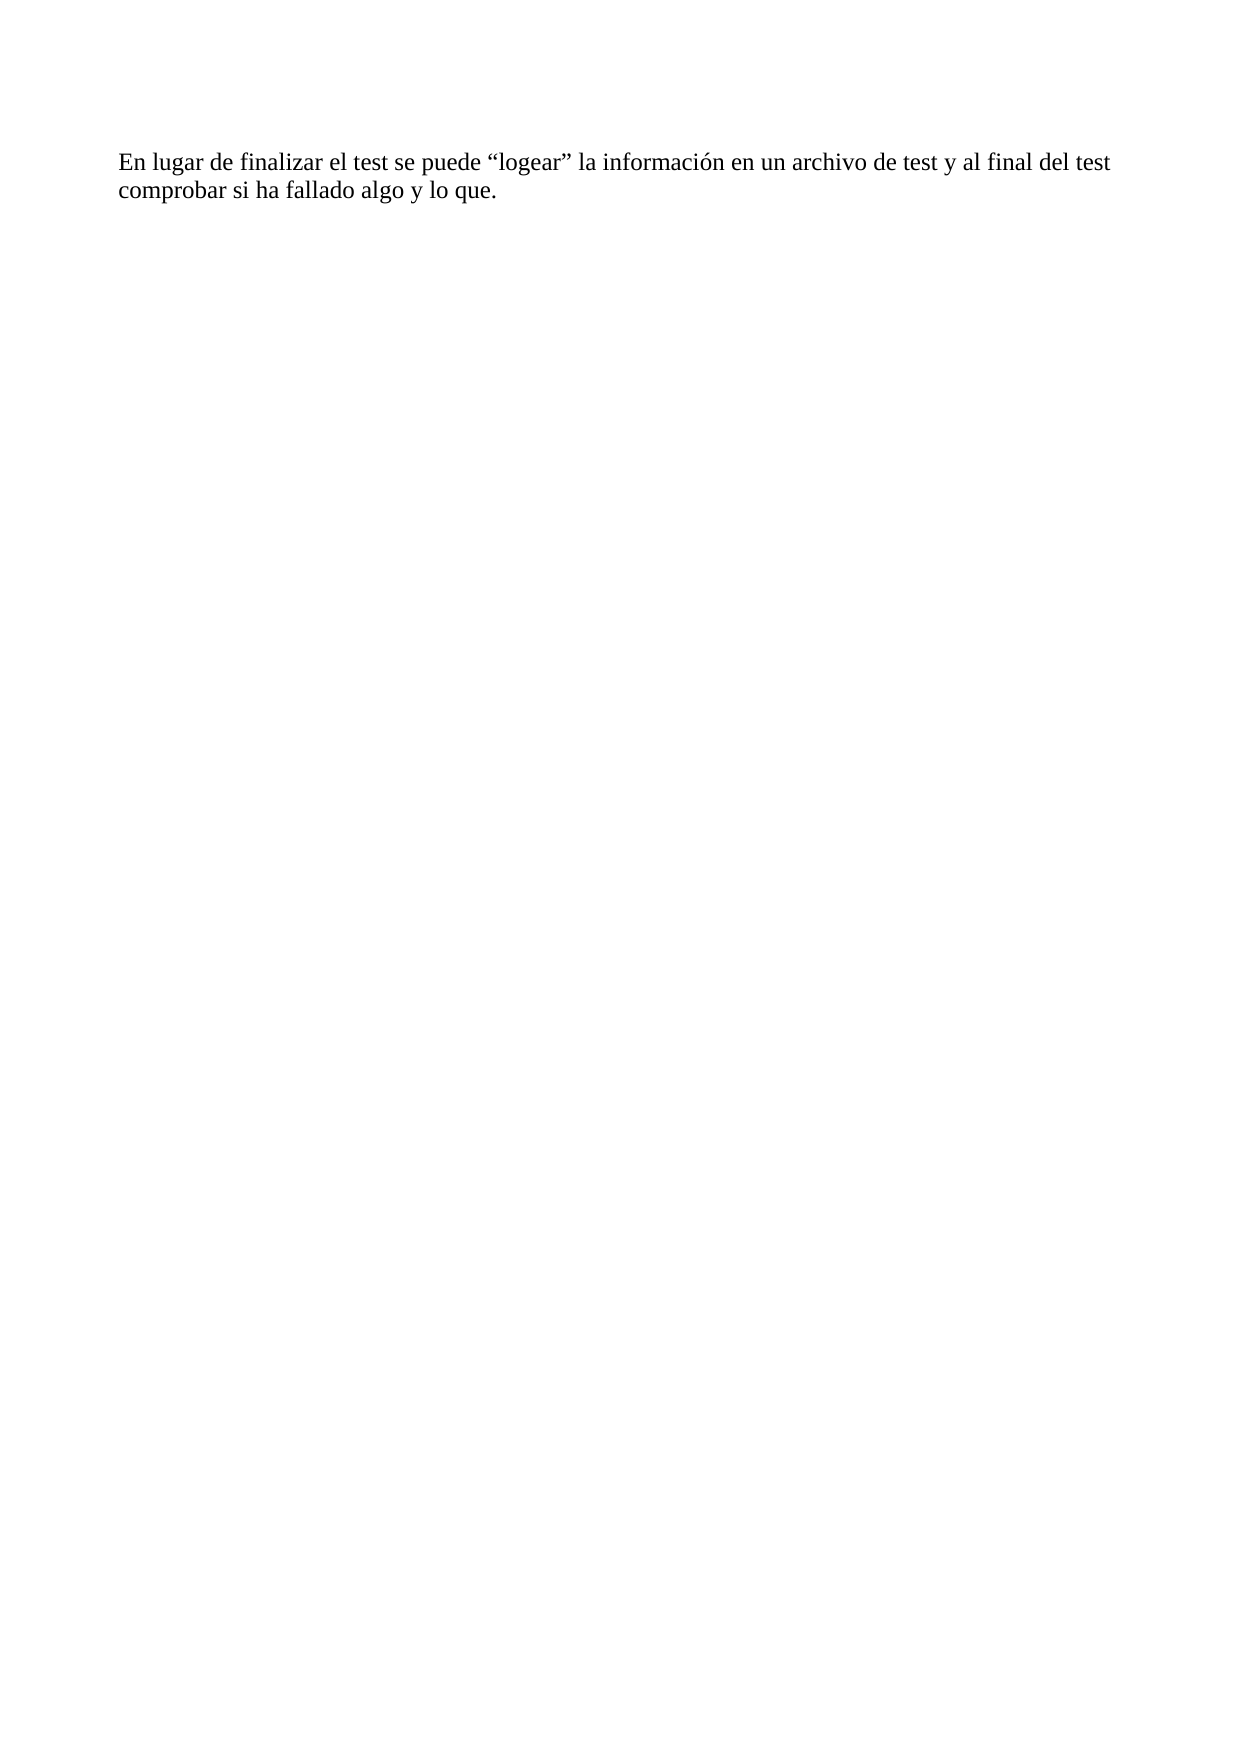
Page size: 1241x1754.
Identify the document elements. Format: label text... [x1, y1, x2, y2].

text En lugar de finalizar el test se puede “logear” la información en un archivo de test y al final del test comprobar si ha fallado algo y lo que. [118, 147, 1122, 204]
